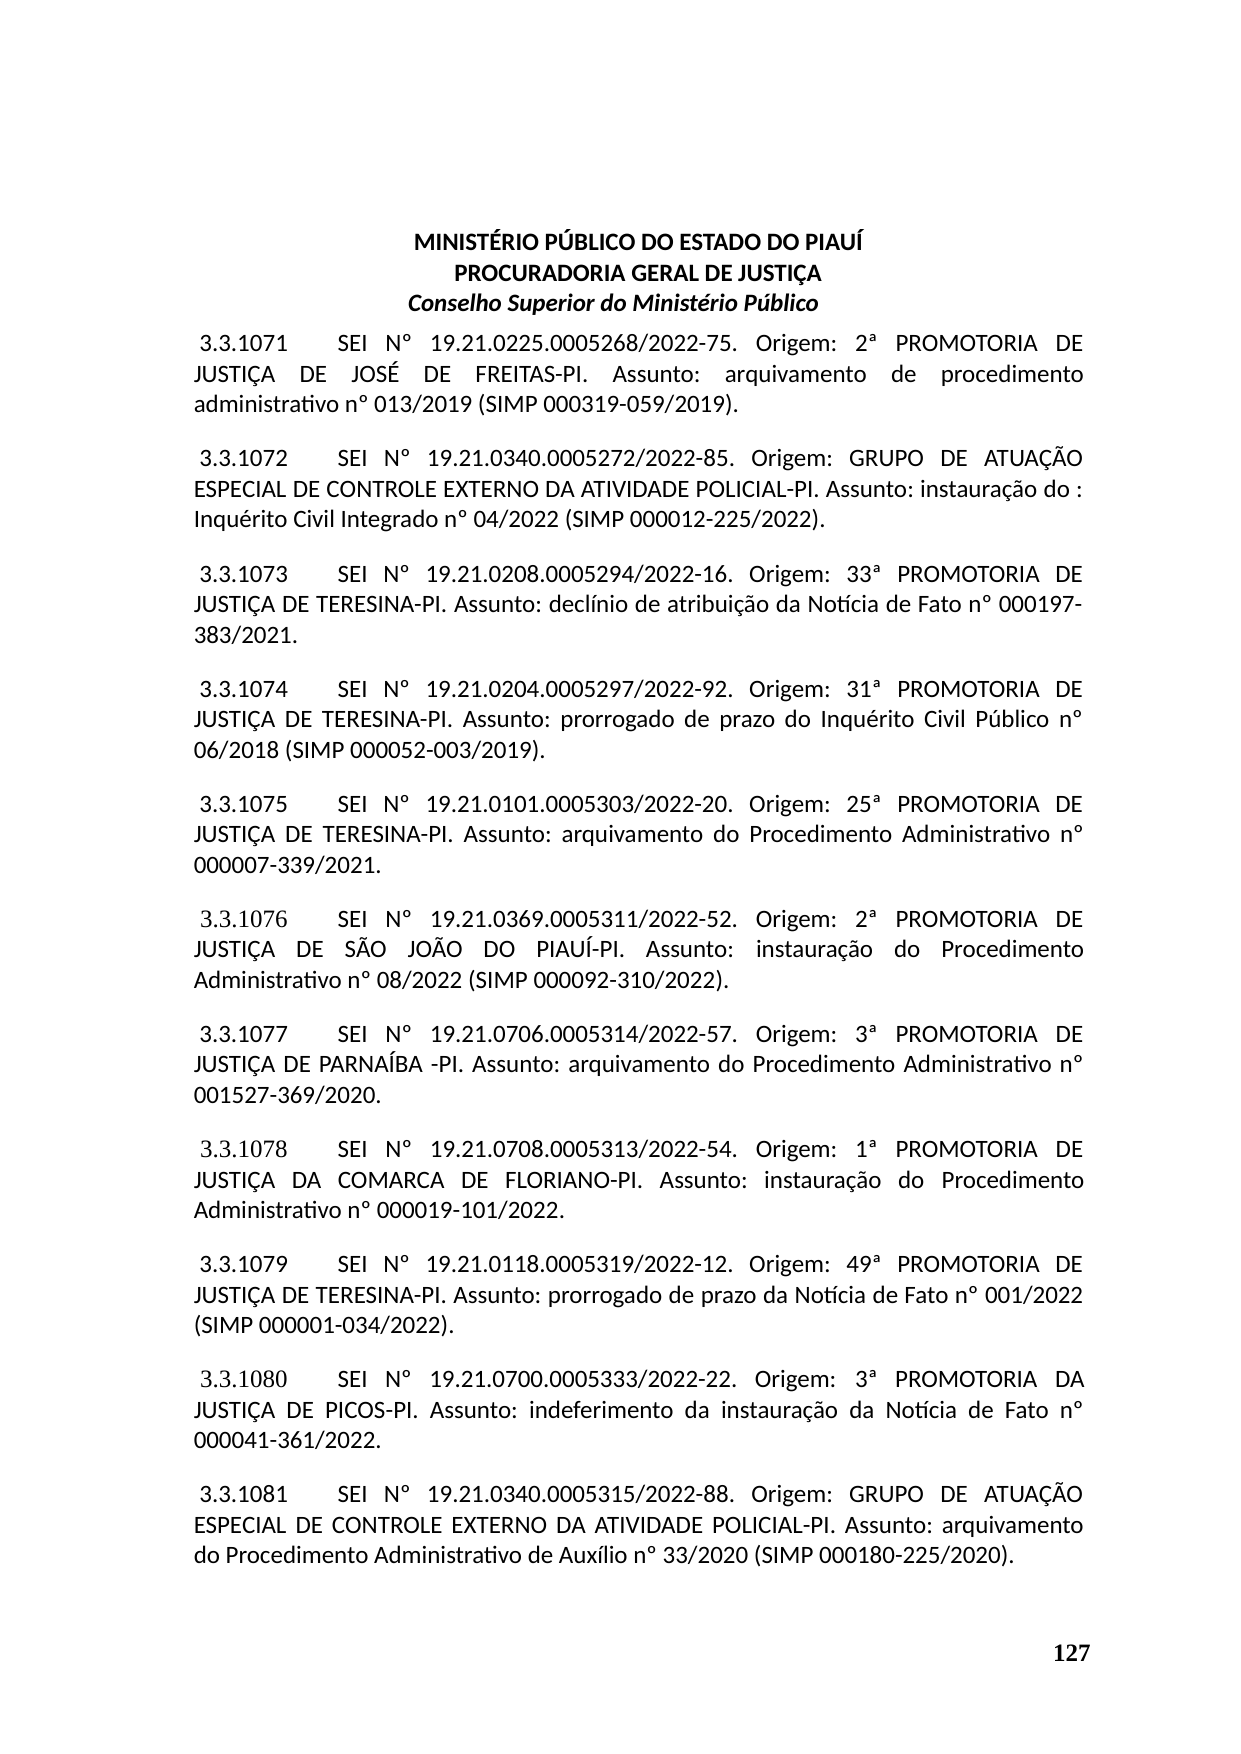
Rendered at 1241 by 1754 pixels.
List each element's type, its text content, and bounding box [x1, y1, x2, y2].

list SEI Nº 19.21.0700.0005333/2022-22. Origem: 3ª PROMOTORIA DA JUSTIÇA DE PICOS-PI. Assunto: indeferimento da instauração da Notícia de Fato nº 000041-361/2022. [193, 1363, 1084, 1455]
list SEI Nº 19.21.0225.0005268/2022-75. Origem: 2ª PROMOTORIA DE JUSTIÇA DE JOSÉ DE FREITAS-PI. Assunto: arquivamento de procedimento administrativo nº 013/2019 (SIMP 000319-059/2019). [193, 327, 1084, 419]
list SEI Nº 19.21.0369.0005311/2022-52. Origem: 2ª PROMOTORIA DE JUSTIÇA DE SÃO JOÃO DO PIAUÍ-PI. Assunto: instauração do Procedimento Administrativo nº 08/2022 (SIMP 000092-310/2022). [193, 903, 1084, 994]
list SEI Nº 19.21.0708.0005313/2022-54. Origem: 1ª PROMOTORIA DE JUSTIÇA DA COMARCA DE FLORIANO-PI. Assunto: instauração do Procedimento Administrativo nº 000019-101/2022. [193, 1133, 1084, 1225]
list SEI Nº 19.21.0204.0005297/2022-92. Origem: 31ª PROMOTORIA DE JUSTIÇA DE TERESINA-PI. Assunto: prorrogado de prazo do Inquérito Civil Público nº 06/2018 (SIMP 000052-003/2019). [193, 673, 1084, 764]
list SEI Nº 19.21.0118.0005319/2022-12. Origem: 49ª PROMOTORIA DE JUSTIÇA DE TERESINA-PI. Assunto: prorrogado de prazo da Notícia de Fato nº 001/2022 (SIMP 000001-034/2022). [193, 1248, 1084, 1340]
list SEI Nº 19.21.0208.0005294/2022-16. Origem: 33ª PROMOTORIA DE JUSTIÇA DE TERESINA-PI. Assunto: declínio de atribuição da Notícia de Fato nº 000197-383/2021. [193, 558, 1084, 649]
list SEI Nº 19.21.0101.0005303/2022-20. Origem: 25ª PROMOTORIA DE JUSTIÇA DE TERESINA-PI. Assunto: arquivamento do Procedimento Administrativo nº 000007-339/2021. [193, 788, 1084, 879]
list SEI Nº 19.21.0340.0005315/2022-88. Origem: GRUPO DE ATUAÇÃO ESPECIAL DE CONTROLE EXTERNO DA ATIVIDADE POLICIAL-PI. Assunto: arquivamento do Procedimento Administrativo de Auxílio nº 33/2020 (SIMP 000180-225/2020). [193, 1478, 1084, 1570]
list SEI Nº 19.21.0340.0005272/2022-85. Origem: GRUPO DE ATUAÇÃO ESPECIAL DE CONTROLE EXTERNO DA ATIVIDADE POLICIAL-PI. Assunto: instauração do : Inquérito Civil Integrado nº 04/2022 (SIMP 000012-225/2022). [193, 443, 1084, 534]
list SEI Nº 19.21.0706.0005314/2022-57. Origem: 3ª PROMOTORIA DE JUSTIÇA DE PARNAÍBA -PI. Assunto: arquivamento do Procedimento Administrativo nº 001527-369/2020. [193, 1018, 1084, 1110]
